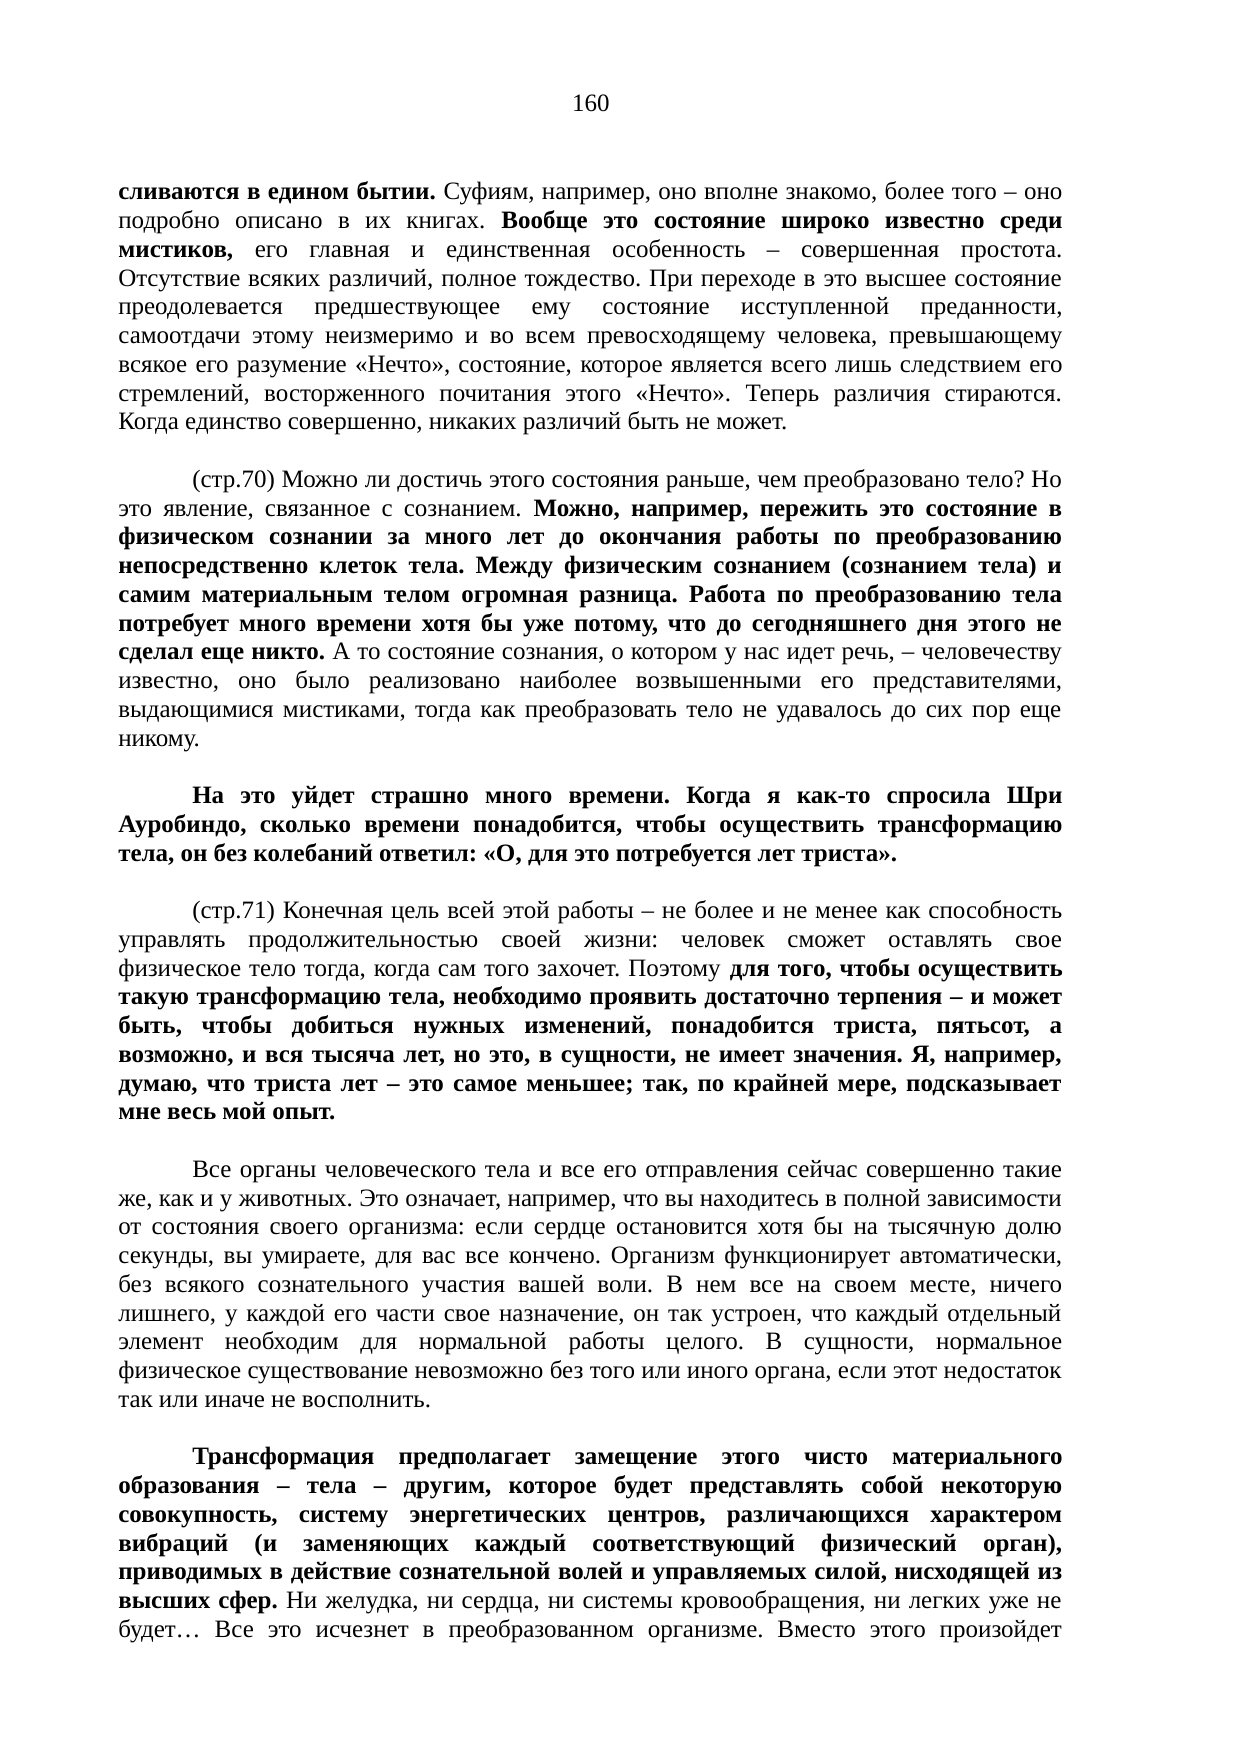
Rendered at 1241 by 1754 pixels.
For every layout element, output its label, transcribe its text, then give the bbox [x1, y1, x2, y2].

text Все органы человеческого тела и все его отправления сейчас совершенно такие же, как и у животных. Это означает, например, что вы находитесь в полной зависимости от состояния своего организма: если сердце остановится хотя бы на тысячную долю секунды, вы умираете, для вас все кончено. Организм функционирует автоматически, без всякого сознательного участия вашей воли. В нем все на своем месте, ничего лишнего, у каждой его части свое назначение, он так устроен, что каждый отдельный элемент необходим для нормальной работы целого. В сущности, нормальное физическое существование невозможно без того или иного органа, если этот недостаток так или иначе не восполнить. [118, 1154, 1063, 1413]
text На это уйдет страшно много времени. Когда я как-то спросила Шри Ауробиндо, сколько времени понадобится, чтобы осуществить трансформацию тела, он без колебаний ответил: «О, для это потребуется лет триста». [118, 780, 1063, 866]
text (стр.70) Можно ли достичь этого состояния раньше, чем преобразовано тело? Но это явление, связанное с сознанием. Можно, например, пережить это состояние в физическом сознании за много лет до окончания работы по преобразованию непосредственно клеток тела. Между физическим сознанием (сознанием тела) и самим материальным телом огромная разница. Работа по преобразованию тела потребует много времени хотя бы уже потому, что до сегодняшнего дня этого не сделал еще никто. А то состояние сознания, о котором у нас идет речь, – человечеству известно, оно было реализовано наиболее возвышенными его представителями, выдающимися мистиками, тогда как преобразовать тело не удавалось до сих пор еще никому. [118, 464, 1063, 751]
text сливаются в едином бытии. Суфиям, например, оно вполне знакомо, более того – оно подробно описано в их книгах. Вообще это состояние широко известно среди мистиков, его главная и единственная особенность – совершенная простота. Отсутствие всяких различий, полное тождество. При переходе в это высшее состояние преодолевается предшествующее ему состояние исступленной преданности, самоотдачи этому неизмеримо и во всем превосходящему человека, превышающему всякое его разумение «Нечто», состояние, которое является всего лишь следствием его стремлений, восторженного почитания этого «Нечто». Теперь различия стираются. Когда единство совершенно, никаких различий быть не может. [118, 176, 1063, 435]
text Трансформация предполагает замещение этого чисто материального образования – тела – другим, которое будет представлять собой некоторую совокупность, систему энергетических центров, различающихся характером вибраций (и заменяющих каждый соответствующий физический орган), приводимых в действие сознательной волей и управляемых силой, нисходящей из высших сфер. Ни желудка, ни сердца, ни системы кровообращения, ни легких уже не будет… Все это исчезнет в преобразованном организме. Вместо этого произойдет [118, 1441, 1063, 1643]
text (стр.71) Конечная цель всей этой работы – не более и не менее как способность управлять продолжительностью своей жизни: человек сможет оставлять свое физическое тело тогда, когда сам того захочет. Поэтому для того, чтобы осуществить такую трансформацию тела, необходимо проявить достаточно терпения – и может быть, чтобы добиться нужных изменений, понадобится триста, пятьсот, а возможно, и вся тысяча лет, но это, в сущности, не имеет значения. Я, например, думаю, что триста лет – это самое меньшее; так, по крайней мере, подсказывает мне весь мой опыт. [118, 895, 1063, 1125]
